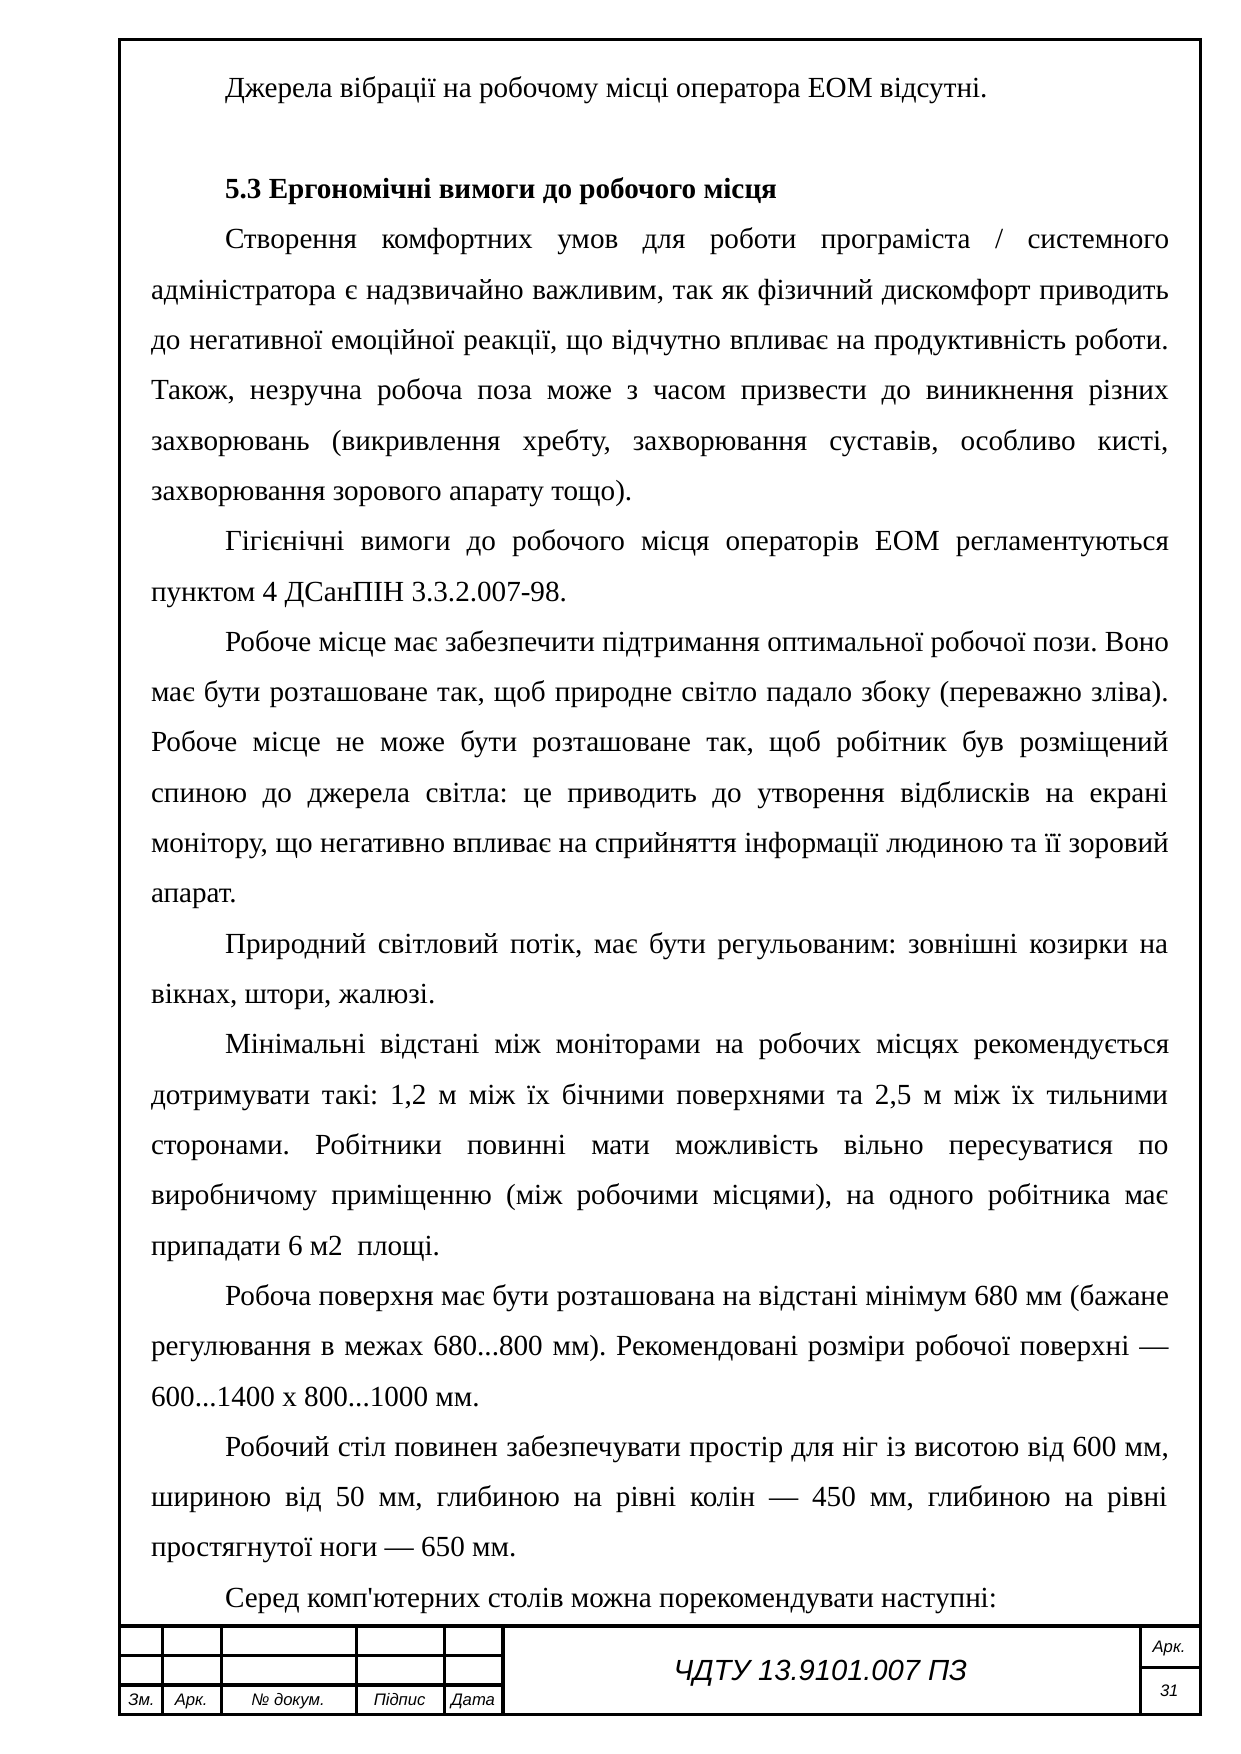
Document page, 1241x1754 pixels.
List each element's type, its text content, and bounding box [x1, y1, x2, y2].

text 5.3 Ергономічні вимоги до робочого місця [151, 171, 1170, 205]
text Природний світловий потік, має бути регульованим: зовнішні козирки на вікнах, штори, жалюзі. [151, 926, 1170, 1010]
text Гігієнічні вимоги до робочого місця операторів ЕОМ регламентуються пунктом 4 ДСанПІН 3.3.2.007-98. [151, 523, 1170, 607]
text Робочий стіл повинен забезпечувати простір для ніг із висотою від 600 мм, шириною від 50 мм, глибиною на рівні колін — 450 мм, глибиною на рівні простягнутої ноги — 650 мм. [151, 1429, 1170, 1563]
text Створення комфортних умов для роботи програміста / системного адміністратора є надзвичайно важливим, так як фізичний дискомфорт приводить до негативної емоційної реакції, що відчутно впливає на продуктивність роботи. Також, незручна робоча поза може з часом призвести до виникнення різних захворювань (викривлення хребту, захворювання суставів, особливо кисті, захворювання зорового апарату тощо). [151, 221, 1170, 507]
text Джерела вібрації на робочому місці оператора ЕОМ відсутні. [151, 71, 1170, 104]
text Робоча поверхня має бути розташована на відстані мінімум 680 мм (бажане регулювання в межах 680...800 мм). Рекомендовані розміри робочої поверхні — 600...1400 x 800...1000 мм. [151, 1278, 1170, 1412]
text Серед комп'ютерних столів можна порекомендувати наступні: [151, 1580, 1170, 1613]
text Робоче місце має забезпечити підтримання оптимальної робочої пози. Воно має бути розташоване так, щоб природне світло падало збоку (переважно зліва). Робоче місце не може бути розташоване так, щоб робітник був розміщений спиною до джерела світла: це приводить до утворення відблисків на екрані монітору, що негативно впливає на сприйняття інформації людиною та її зоровий апарат. [151, 624, 1170, 909]
text Мінімальні відстані між моніторами на робочих місцях рекомендується дотримувати такі: 1,2 м між їх бічними поверхнями та 2,5 м між їх тильними сторонами. Робітники повинні мати можливість вільно пересуватися по виробничому приміщенню (між робочими місцями), на одного робітника має припадати 6 м2 площі. [151, 1026, 1170, 1261]
